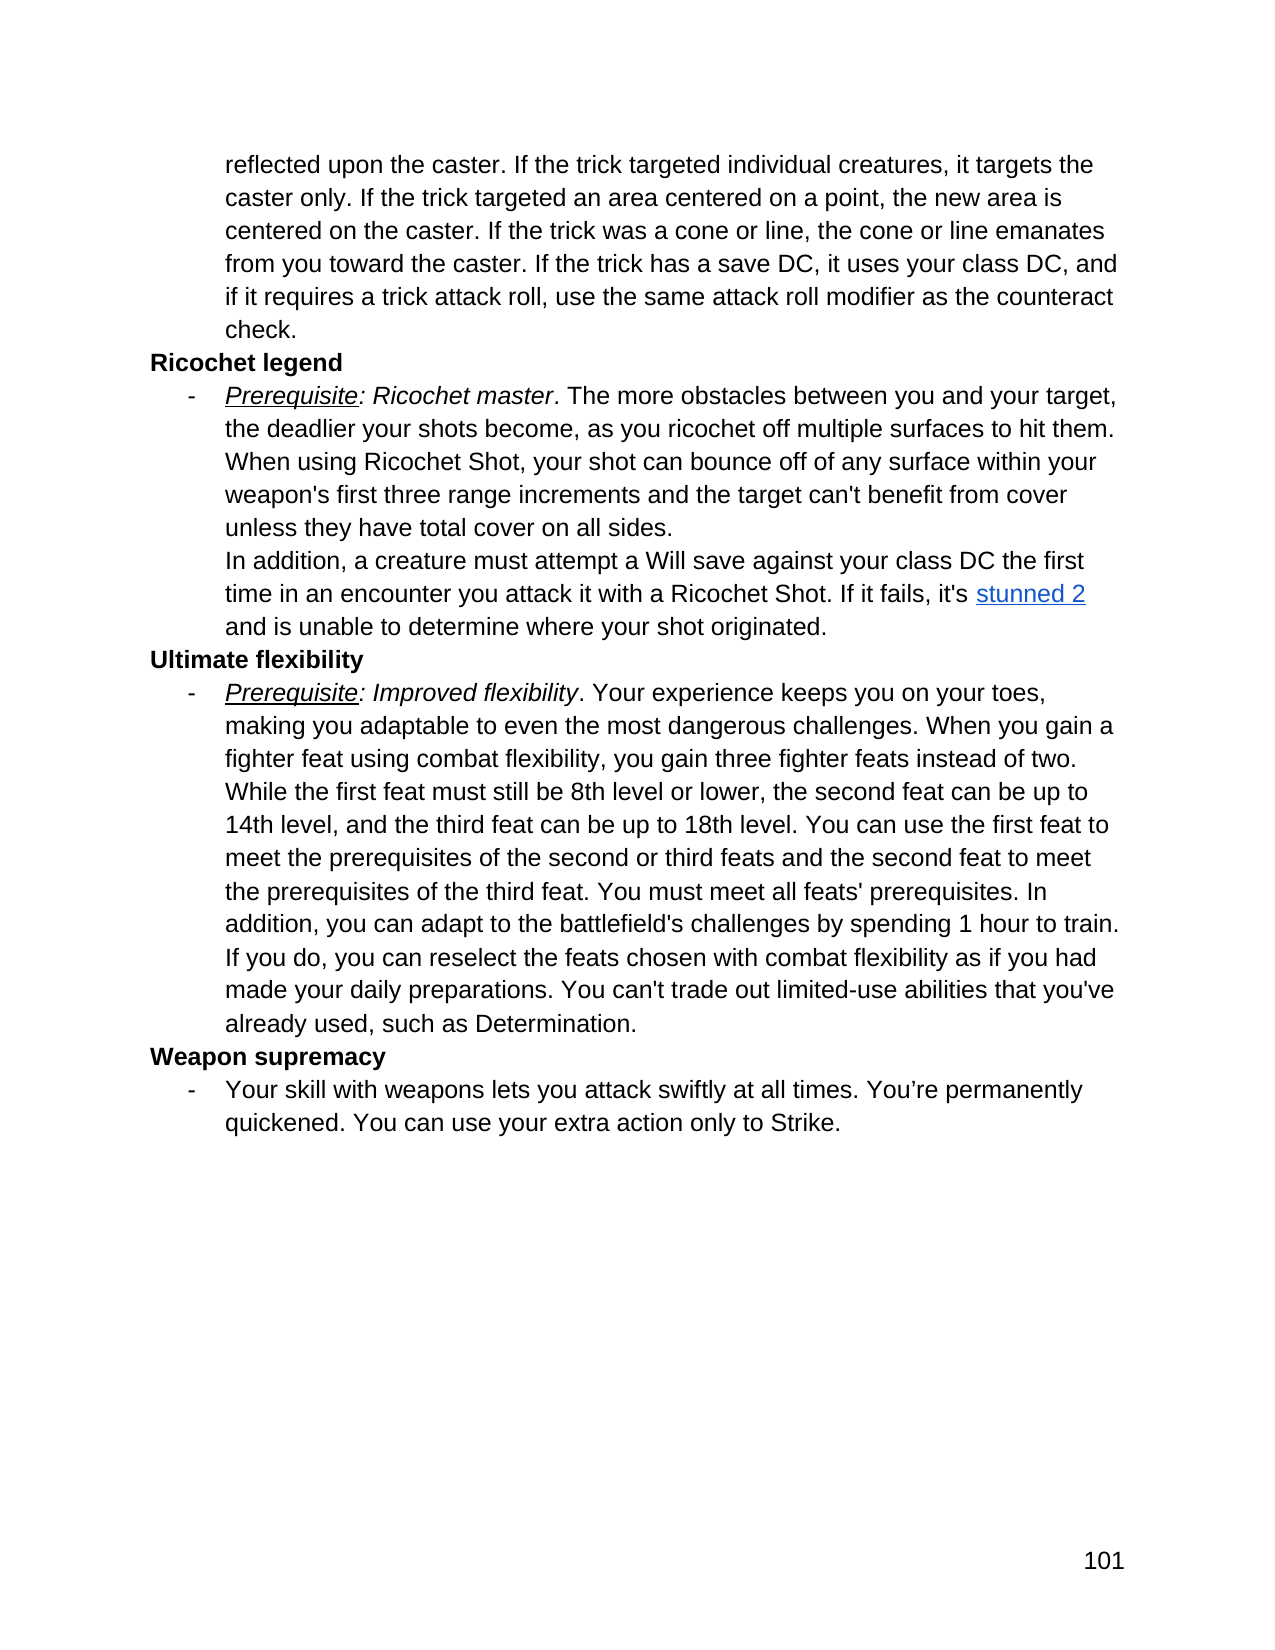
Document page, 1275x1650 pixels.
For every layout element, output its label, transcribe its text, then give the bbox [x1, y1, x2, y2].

list Your skill with weapons lets you attack swiftly at all times. You’re permanently quickened. You can use your extra action only to Strike. [187, 1074, 1125, 1136]
text Ricochet legend [150, 348, 1125, 377]
text Weapon supremacy [150, 1042, 1125, 1070]
list Prerequisite: Ricochet master. The more obstacles between you and your target, the deadlier your shots become, as you ricochet off multiple surfaces to hit them. When using Ricochet Shot, your shot can bounce off of any surface within your weapon's first three range increments and the target can't benefit from cover unless they have total cover on all sides. [187, 381, 1125, 542]
text Ultimate flexibility [150, 645, 1125, 674]
text In addition, a creature must attempt a Will save against your class DC the first time in an encounter you attack it with a Ricochet Shot. If it fails, it's stunned 2 and is unable to determine where your shot originated. [225, 546, 1125, 641]
list reflected upon the caster. If the trick targeted individual creatures, it targets the caster only. If the trick targeted an area centered on a point, the new area is centered on the caster. If the trick was a cone or line, the cone or line emanates from you toward the caster. If the trick has a save DC, it uses your class DC, and if it requires a trick attack roll, use the same attack roll modifier as the counteract check. [187, 150, 1125, 344]
list Prerequisite: Improved flexibility. Your experience keeps you on your toes, making you adaptable to even the most dangerous challenges. When you gain a fighter feat using combat flexibility, you gain three fighter feats instead of two. While the first feat must still be 8th level or lower, the second feat can be up to 14th level, and the third feat can be up to 18th level. You can use the first feat to meet the prerequisites of the second or third feats and the second feat to meet the prerequisites of the third feat. You must meet all feats' prerequisites. In addition, you can adapt to the battlefield's challenges by spending 1 hour to train. If you do, you can reselect the feats chosen with combat flexibility as if you had made your daily preparations. You can't trade out limited-use abilities that you've already used, such as Determination. [187, 678, 1125, 1037]
